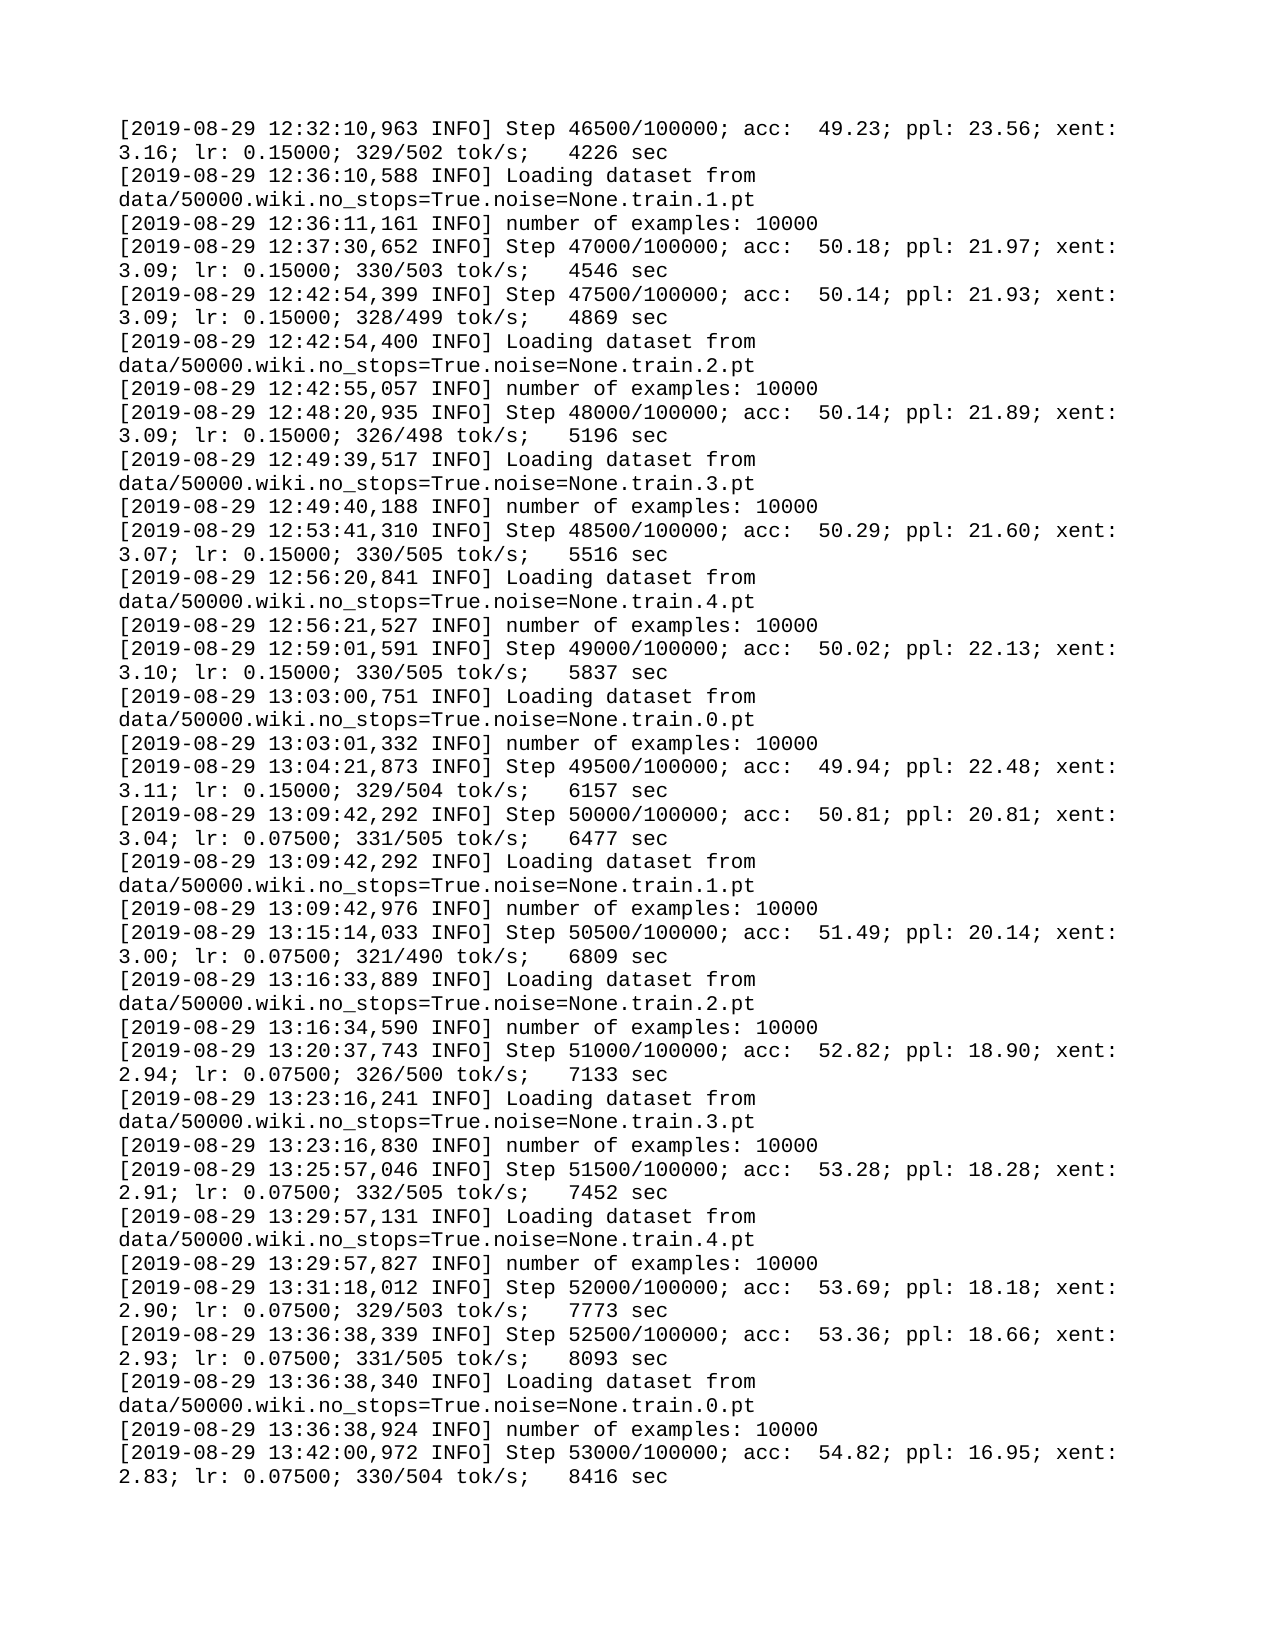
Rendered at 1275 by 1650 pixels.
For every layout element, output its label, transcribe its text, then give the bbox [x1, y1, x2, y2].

text [2019-08-29 12:48:20,935 INFO] Step 48000/100000; acc: 50.14; ppl: 21.89; xent: 3.09; lr: 0.15000; 326/498 tok/s; 5196 sec [118, 402, 1157, 449]
text [2019-08-29 12:56:21,527 INFO] number of examples: 10000 [118, 615, 1157, 638]
text [2019-08-29 13:23:16,241 INFO] Loading dataset from data/50000.wiki.no_stops=True.noise=None.train.3.pt [118, 1088, 1157, 1135]
text [2019-08-29 13:15:14,033 INFO] Step 50500/100000; acc: 51.49; ppl: 20.14; xent: 3.00; lr: 0.07500; 321/490 tok/s; 6809 sec [118, 922, 1157, 969]
text [2019-08-29 13:16:34,590 INFO] number of examples: 10000 [118, 1017, 1157, 1040]
text [2019-08-29 12:32:10,963 INFO] Step 46500/100000; acc: 49.23; ppl: 23.56; xent: 3.16; lr: 0.15000; 329/502 tok/s; 4226 sec [118, 118, 1157, 165]
text [2019-08-29 13:03:00,751 INFO] Loading dataset from data/50000.wiki.no_stops=True.noise=None.train.0.pt [118, 686, 1157, 733]
text [2019-08-29 13:09:42,292 INFO] Loading dataset from data/50000.wiki.no_stops=True.noise=None.train.1.pt [118, 851, 1157, 898]
text [2019-08-29 13:16:33,889 INFO] Loading dataset from data/50000.wiki.no_stops=True.noise=None.train.2.pt [118, 969, 1157, 1017]
text [2019-08-29 12:42:54,399 INFO] Step 47500/100000; acc: 50.14; ppl: 21.93; xent: 3.09; lr: 0.15000; 328/499 tok/s; 4869 sec [118, 284, 1157, 331]
text [2019-08-29 13:09:42,976 INFO] number of examples: 10000 [118, 898, 1157, 922]
text [2019-08-29 13:36:38,924 INFO] number of examples: 10000 [118, 1419, 1157, 1442]
text [2019-08-29 12:56:20,841 INFO] Loading dataset from data/50000.wiki.no_stops=True.noise=None.train.4.pt [118, 567, 1157, 615]
text [2019-08-29 13:29:57,827 INFO] number of examples: 10000 [118, 1253, 1157, 1277]
text [2019-08-29 12:42:54,400 INFO] Loading dataset from data/50000.wiki.no_stops=True.noise=None.train.2.pt [118, 331, 1157, 378]
text [2019-08-29 13:04:21,873 INFO] Step 49500/100000; acc: 49.94; ppl: 22.48; xent: 3.11; lr: 0.15000; 329/504 tok/s; 6157 sec [118, 757, 1157, 804]
text [2019-08-29 13:03:01,332 INFO] number of examples: 10000 [118, 733, 1157, 757]
text [2019-08-29 12:53:41,310 INFO] Step 48500/100000; acc: 50.29; ppl: 21.60; xent: 3.07; lr: 0.15000; 330/505 tok/s; 5516 sec [118, 520, 1157, 567]
text [2019-08-29 13:23:16,830 INFO] number of examples: 10000 [118, 1135, 1157, 1158]
text [2019-08-29 13:25:57,046 INFO] Step 51500/100000; acc: 53.28; ppl: 18.28; xent: 2.91; lr: 0.07500; 332/505 tok/s; 7452 sec [118, 1158, 1157, 1206]
text [2019-08-29 12:59:01,591 INFO] Step 49000/100000; acc: 50.02; ppl: 22.13; xent: 3.10; lr: 0.15000; 330/505 tok/s; 5837 sec [118, 638, 1157, 686]
text [2019-08-29 12:49:40,188 INFO] number of examples: 10000 [118, 496, 1157, 520]
text [2019-08-29 12:42:55,057 INFO] number of examples: 10000 [118, 378, 1157, 402]
text [2019-08-29 13:42:00,972 INFO] Step 53000/100000; acc: 54.82; ppl: 16.95; xent: 2.83; lr: 0.07500; 330/504 tok/s; 8416 sec [118, 1442, 1157, 1489]
text [2019-08-29 12:36:11,161 INFO] number of examples: 10000 [118, 213, 1157, 236]
text [2019-08-29 13:20:37,743 INFO] Step 51000/100000; acc: 52.82; ppl: 18.90; xent: 2.94; lr: 0.07500; 326/500 tok/s; 7133 sec [118, 1040, 1157, 1088]
text [2019-08-29 12:36:10,588 INFO] Loading dataset from data/50000.wiki.no_stops=True.noise=None.train.1.pt [118, 165, 1157, 213]
text [2019-08-29 13:36:38,340 INFO] Loading dataset from data/50000.wiki.no_stops=True.noise=None.train.0.pt [118, 1371, 1157, 1419]
text [2019-08-29 13:09:42,292 INFO] Step 50000/100000; acc: 50.81; ppl: 20.81; xent: 3.04; lr: 0.07500; 331/505 tok/s; 6477 sec [118, 804, 1157, 851]
text [2019-08-29 12:49:39,517 INFO] Loading dataset from data/50000.wiki.no_stops=True.noise=None.train.3.pt [118, 449, 1157, 496]
text [2019-08-29 13:36:38,339 INFO] Step 52500/100000; acc: 53.36; ppl: 18.66; xent: 2.93; lr: 0.07500; 331/505 tok/s; 8093 sec [118, 1324, 1157, 1371]
text [2019-08-29 13:31:18,012 INFO] Step 52000/100000; acc: 53.69; ppl: 18.18; xent: 2.90; lr: 0.07500; 329/503 tok/s; 7773 sec [118, 1277, 1157, 1324]
text [2019-08-29 12:37:30,652 INFO] Step 47000/100000; acc: 50.18; ppl: 21.97; xent: 3.09; lr: 0.15000; 330/503 tok/s; 4546 sec [118, 236, 1157, 284]
text [2019-08-29 13:29:57,131 INFO] Loading dataset from data/50000.wiki.no_stops=True.noise=None.train.4.pt [118, 1206, 1157, 1253]
